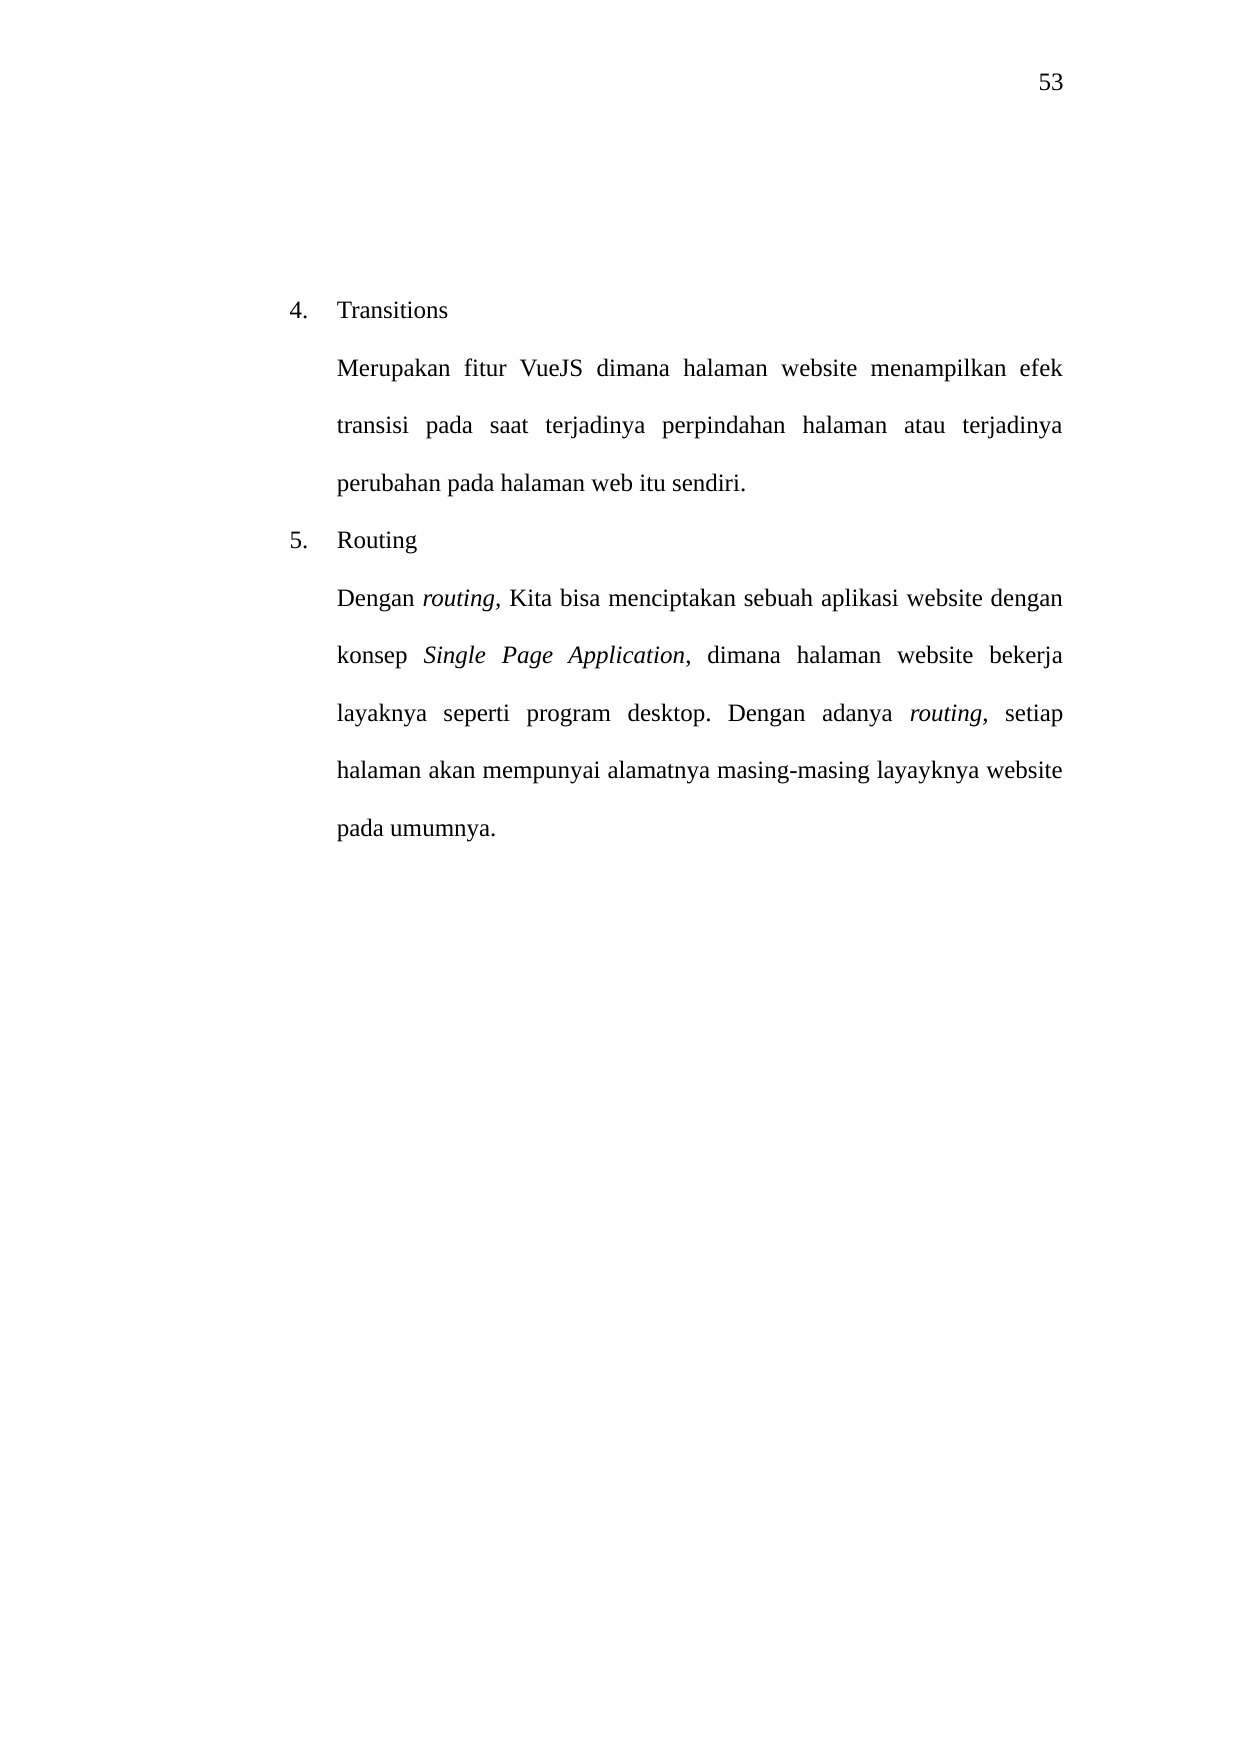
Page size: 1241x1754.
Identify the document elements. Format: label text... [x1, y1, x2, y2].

list Transitions [289, 295, 1063, 324]
list Dengan routing, Kita bisa menciptakan sebuah aplikasi website dengan konsep Single Page Application, dimana halaman website bekerja layaknya seperti program desktop. Dengan adanya routing, setiap halaman akan mempunyai alamatnya masing-masing layayknya website pada umumnya. [289, 583, 1063, 842]
list Merupakan fitur VueJS dimana halaman website menampilkan efek transisi pada saat terjadinya perpindahan halaman atau terjadinya perubahan pada halaman web itu sendiri. [289, 353, 1063, 497]
list Routing [289, 525, 1063, 554]
